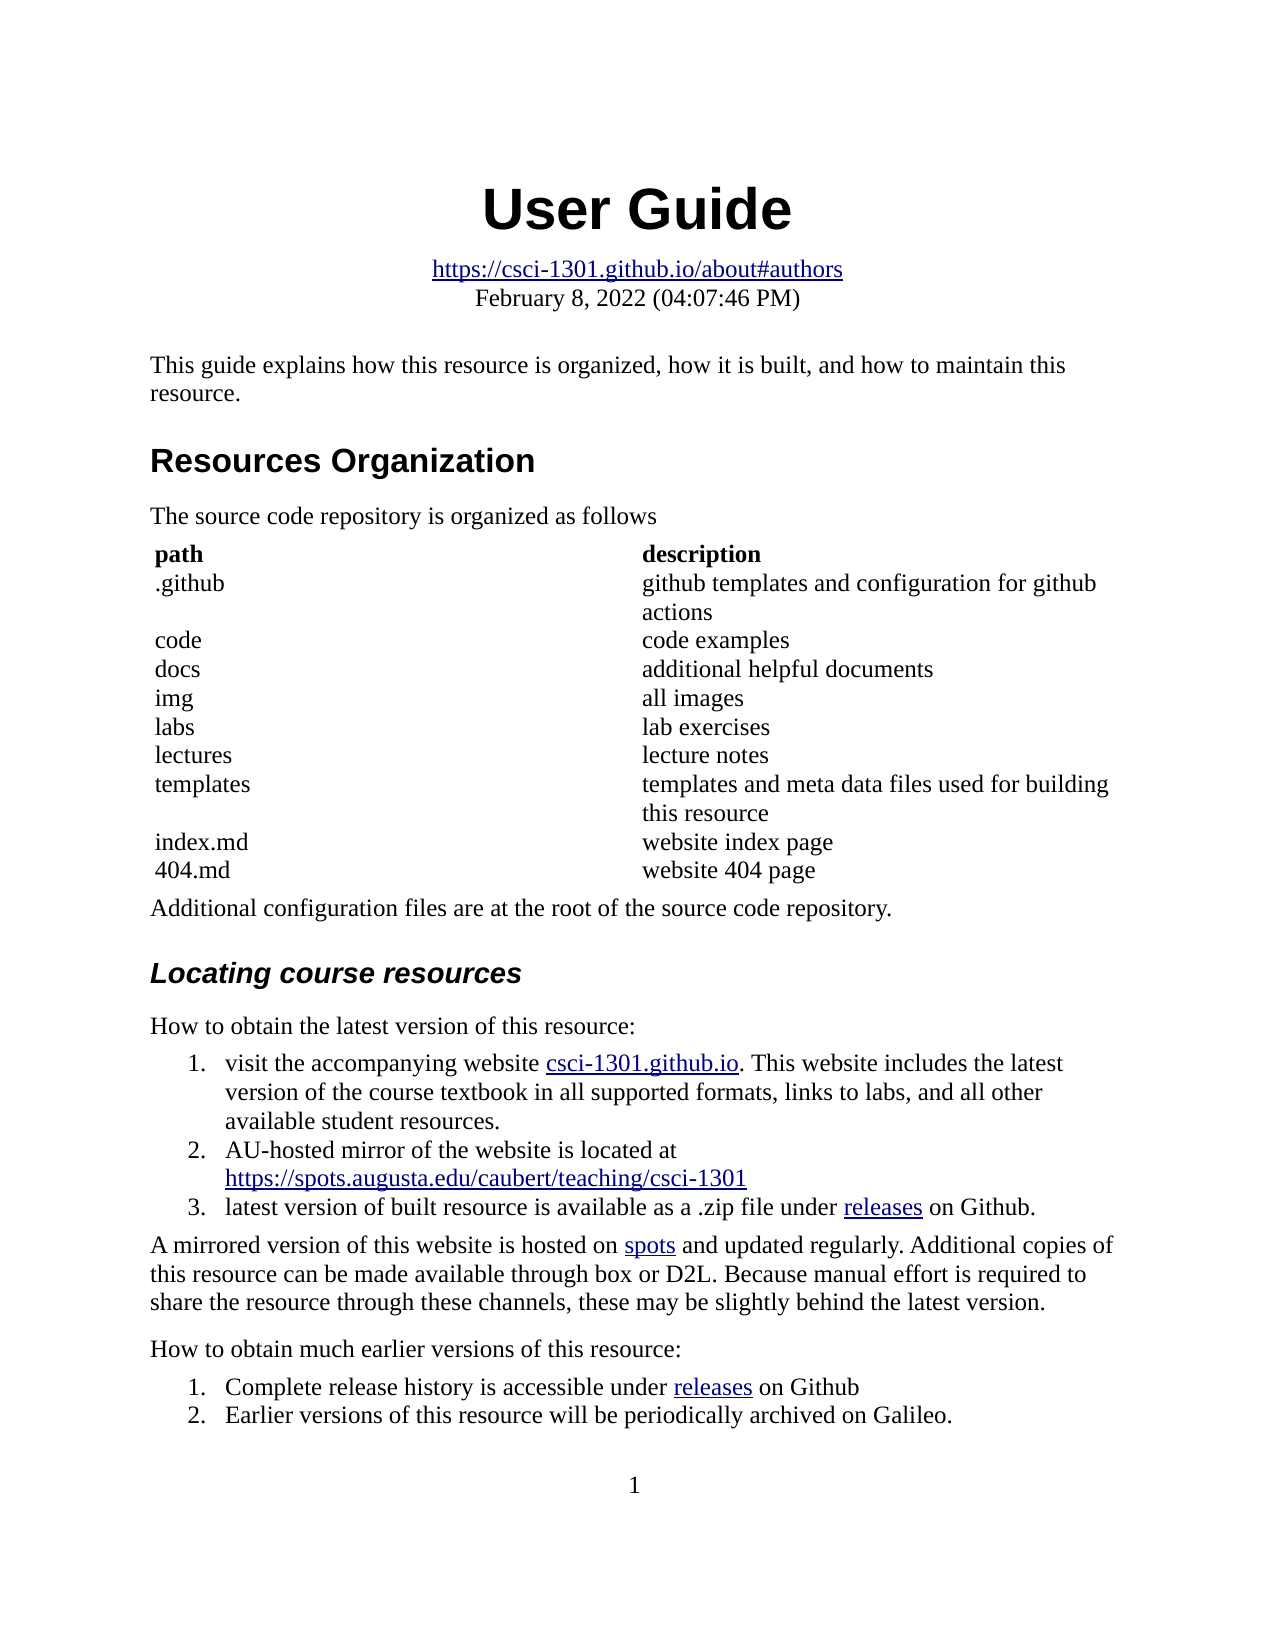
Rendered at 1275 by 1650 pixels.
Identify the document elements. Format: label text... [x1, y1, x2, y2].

table_cell additional helpful documents [638, 654, 1125, 683]
subtitle Locating course resources [150, 956, 1125, 989]
table_cell labs [150, 712, 637, 740]
table_cell github templates and configuration for github actions [638, 568, 1125, 625]
text A mirrored version of this website is hosted on spots and updated regularly. Additional copies of this resource can be made available through box or D2L. Because manual effort is required to share the resource through these channels, these may be slightly behind the latest version. [150, 1230, 1125, 1316]
table_cell all images [638, 683, 1125, 712]
text February 8, 2022 (04:07:46 PM) [150, 283, 1125, 312]
list Complete release history is accessible under releases on Github [187, 1372, 1125, 1401]
table_header path [150, 539, 637, 568]
table_cell code examples [638, 625, 1125, 654]
list AU-hosted mirror of the website is located at https://spots.augusta.edu/caubert/teaching/csci-1301 [187, 1135, 1125, 1192]
table_header description [638, 539, 1125, 568]
table_cell templates and meta data files used for building this resource [638, 769, 1125, 827]
list visit the accompanying website csci-1301.github.io. This website includes the latest version of the course textbook in all supported formats, links to labs, and all other available student resources. [187, 1048, 1125, 1135]
table_cell index.md [150, 827, 637, 855]
subtitle Resources Organization [150, 441, 1125, 480]
text How to obtain the latest version of this resource: [150, 1011, 1125, 1039]
table_cell website index page [638, 827, 1125, 855]
list latest version of built resource is available as a .zip file under releases on Github. [187, 1192, 1125, 1221]
table_cell lab exercises [638, 712, 1125, 740]
table_cell website 404 page [638, 855, 1125, 884]
table_cell lectures [150, 740, 637, 769]
list Earlier versions of this resource will be periodically archived on Galileo. [187, 1401, 1125, 1429]
table_cell docs [150, 654, 637, 683]
title User Guide [150, 175, 1125, 242]
table_cell lecture notes [638, 740, 1125, 769]
table_cell .github [150, 568, 637, 625]
text https://csci-1301.github.io/about#authors [150, 254, 1125, 283]
table_cell 404.md [150, 855, 637, 884]
text This guide explains how this resource is organized, how it is built, and how to maintain this resource. [150, 350, 1125, 407]
text The source code repository is organized as follows [150, 501, 1125, 530]
text Additional configuration files are at the root of the source code repository. [150, 893, 1125, 922]
table_cell code [150, 625, 637, 654]
table_cell img [150, 683, 637, 712]
text How to obtain much earlier versions of this resource: [150, 1334, 1125, 1363]
table_cell templates [150, 769, 637, 827]
